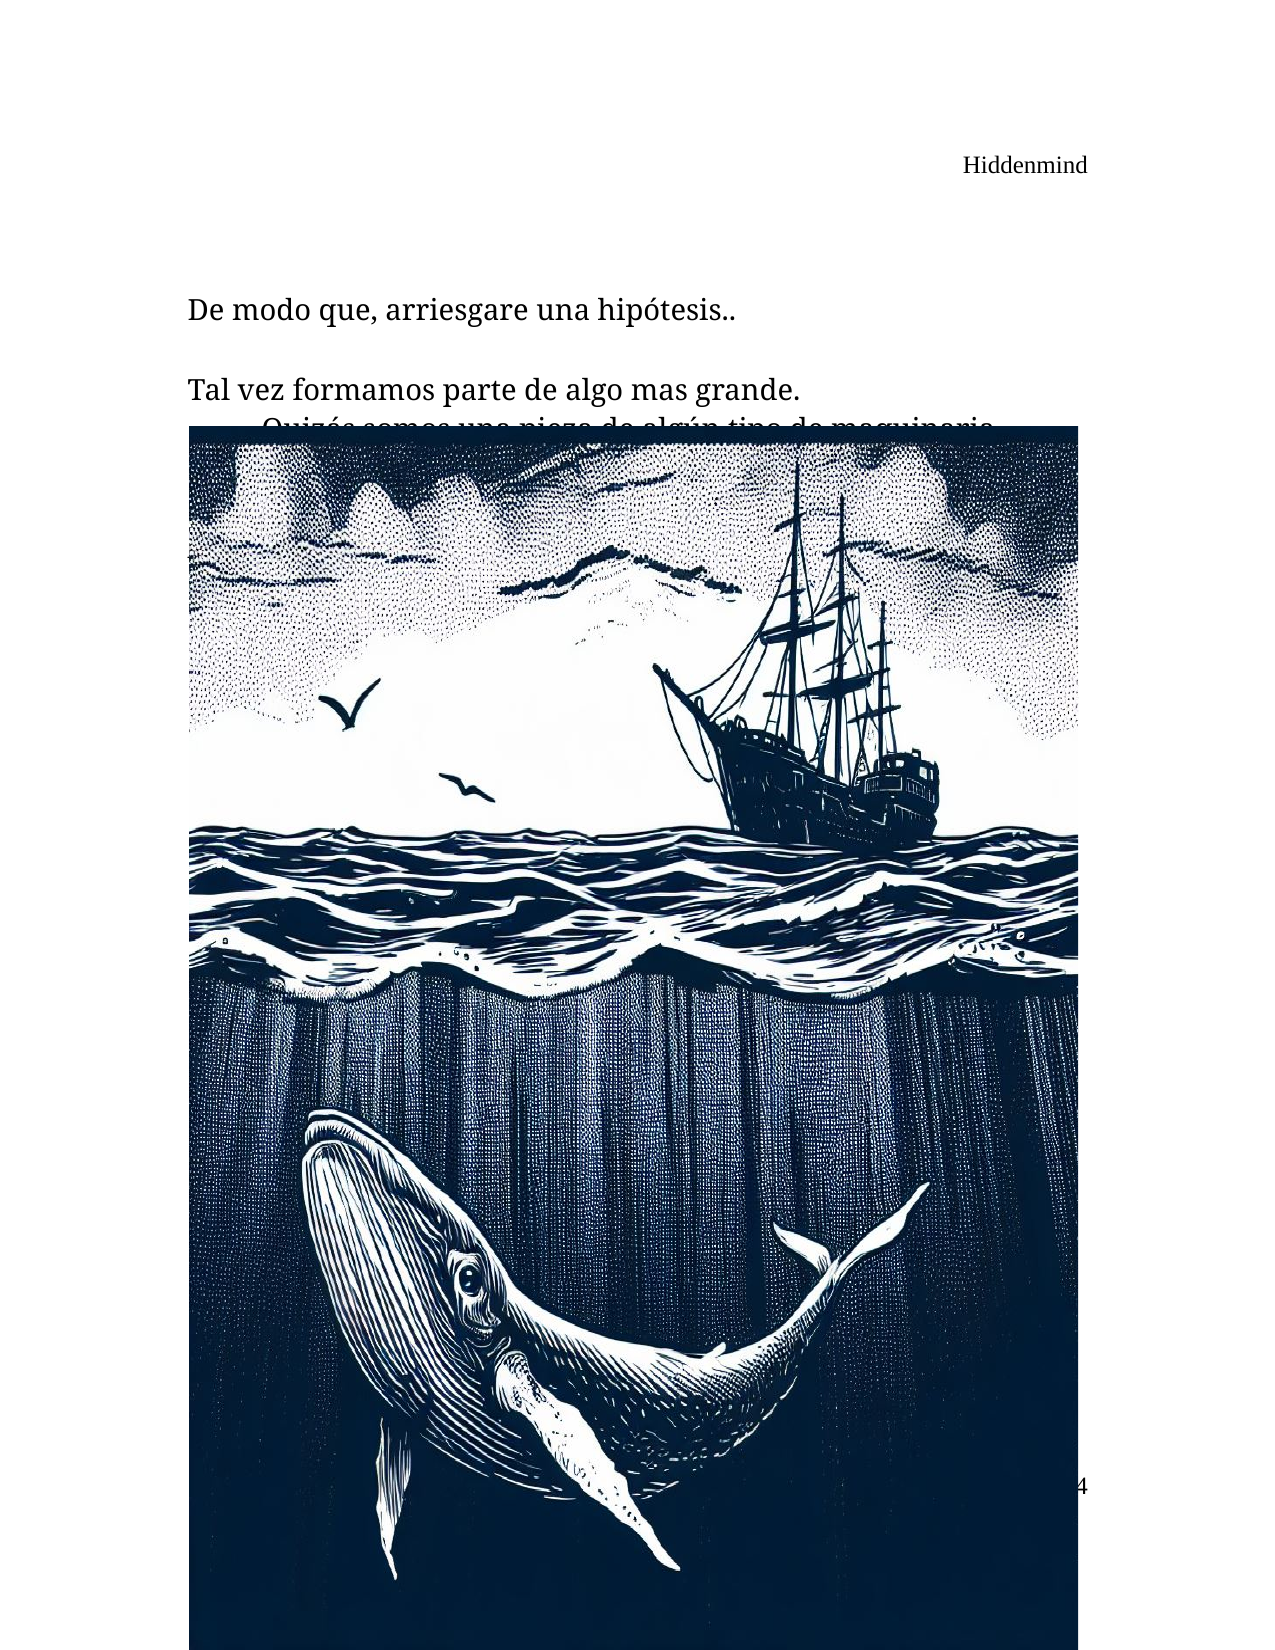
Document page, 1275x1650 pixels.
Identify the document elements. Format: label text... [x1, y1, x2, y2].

picture [189, 426, 1079, 1650]
text Quizás somos una pieza de algún tipo de maquinaria. [187, 408, 1087, 448]
text Tal vez formamos parte de algo mas grande. [187, 369, 1087, 408]
text De modo que, arriesgare una hipótesis.. [187, 289, 1087, 329]
